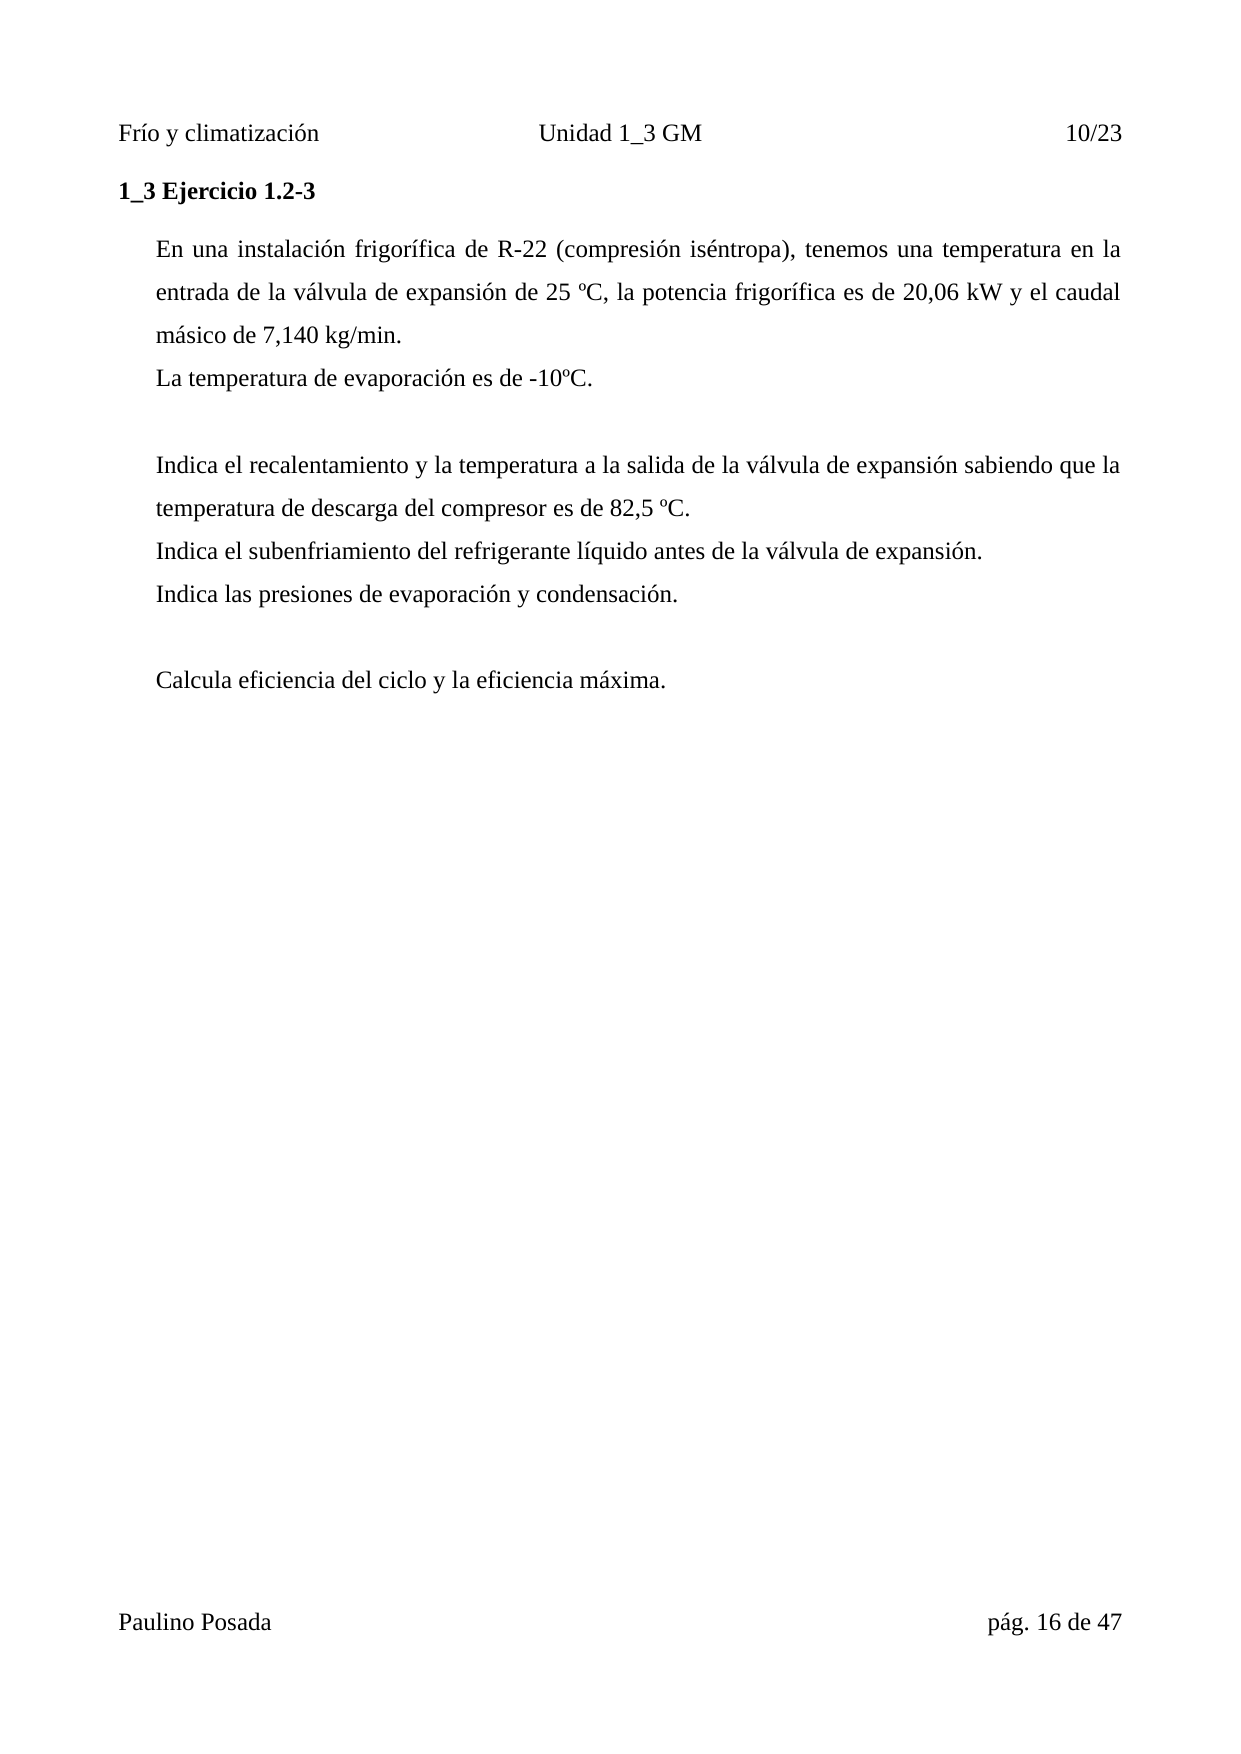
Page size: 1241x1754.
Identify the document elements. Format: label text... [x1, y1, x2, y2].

text Indica el recalentamiento y la temperatura a la salida de la válvula de expansión sabiendo que la temperatura de descarga del compresor es de 82,5 ºC. [156, 450, 1122, 522]
text En una instalación frigorífica de R-22 (compresión iséntropa), tenemos una temperatura en la entrada de la válvula de expansión de 25 ºC, la potencia frigorífica es de 20,06 kW y el caudal másico de 7,140 kg/min. [156, 234, 1122, 349]
text 1_3 Ejercicio 1.2-3 [118, 176, 1122, 205]
text La temperatura de evaporación es de -10ºC. [156, 363, 1122, 392]
text Indica las presiones de evaporación y condensación. [156, 579, 1122, 608]
text Calcula eficiencia del ciclo y la eficiencia máxima. [156, 665, 1122, 694]
text Indica el subenfriamiento del refrigerante líquido antes de la válvula de expansión. [156, 536, 1122, 565]
